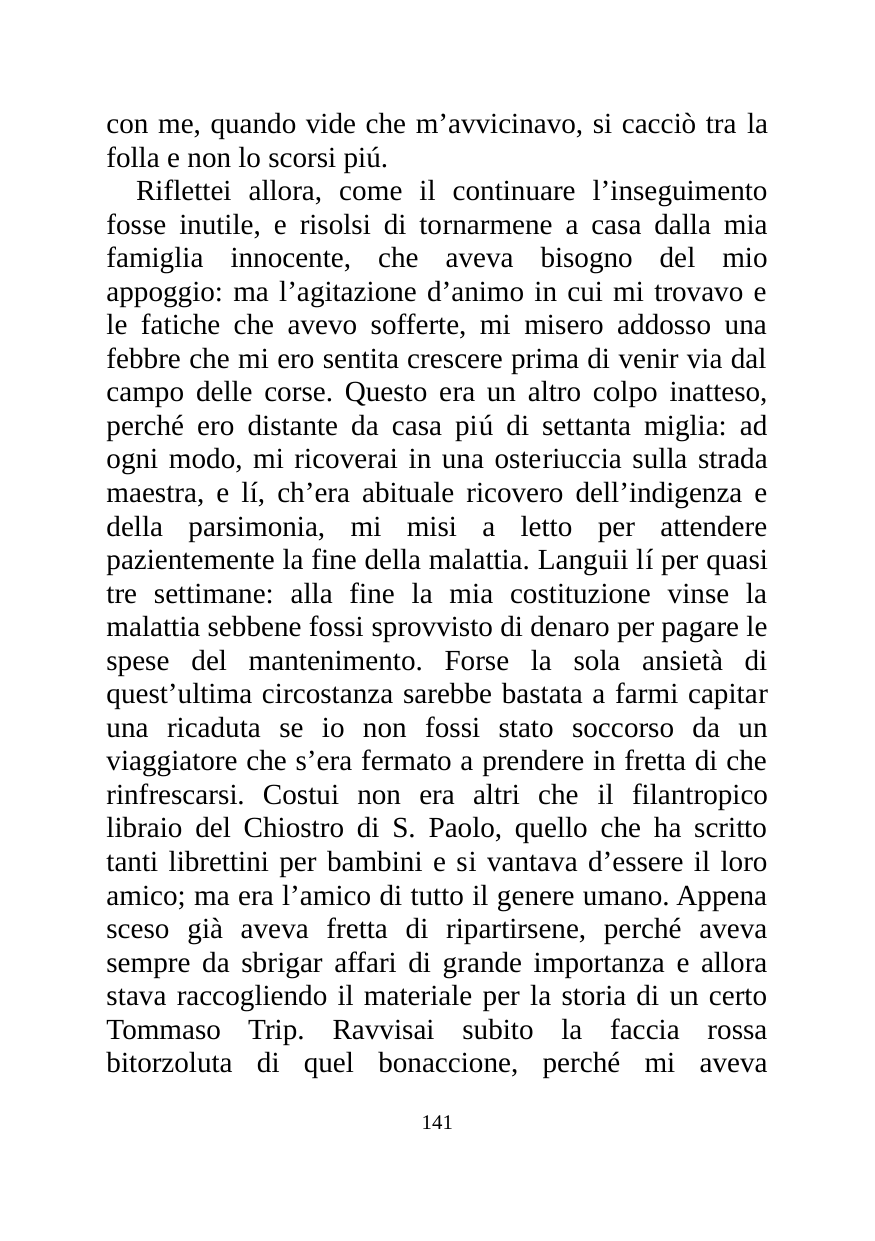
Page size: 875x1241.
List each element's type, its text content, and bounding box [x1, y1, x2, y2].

text Riflettei allora, come il continuare l’inseguimento fosse inutile, e risolsi di tornarmene a casa dalla mia famiglia innocente, che aveva bisogno del mio appoggio: ma l’agitazione d’animo in cui mi trovavo e le fatiche che avevo sofferte, mi misero addosso una febbre che mi ero sentita crescere prima di venir via dal campo delle corse. Questo era un altro colpo inatteso, perché ero distante da casa piú di settanta miglia: ad ogni modo, mi ricoverai in una osteriuccia sulla strada maestra, e lí, ch’era abituale ricovero dell’indigenza e della parsimonia, mi misi a letto per attendere pazientemente la fine della malattia. Languii lí per quasi tre settimane: alla fine la mia costituzione vinse la malattia sebbene fossi sprovvisto di denaro per pagare le spese del mantenimento. Forse la sola ansietà di quest’ultima circostanza sarebbe bastata a farmi capitar una ricaduta se io non fossi stato soccorso da un viaggiatore che s’era fermato a prendere in fretta di che rinfrescarsi. Costui non era altri che il filantropico libraio del Chiostro di S. Paolo, quello che ha scritto tanti librettini per bambini e si vantava d’essere il loro amico; ma era l’amico di tutto il genere umano. Appena sceso già aveva fretta di ripartirsene, perché aveva sempre da sbrigar affari di grande importanza e allora stava raccogliendo il materiale per la storia di un certo Tommaso Trip. Ravvisai subito la faccia rossa bitorzoluta di quel bonaccione, perché mi aveva [106, 173, 768, 1079]
text con me, quando vide che m’avvicinavo, si cacciò tra la folla e non lo scorsi piú. [106, 106, 768, 173]
